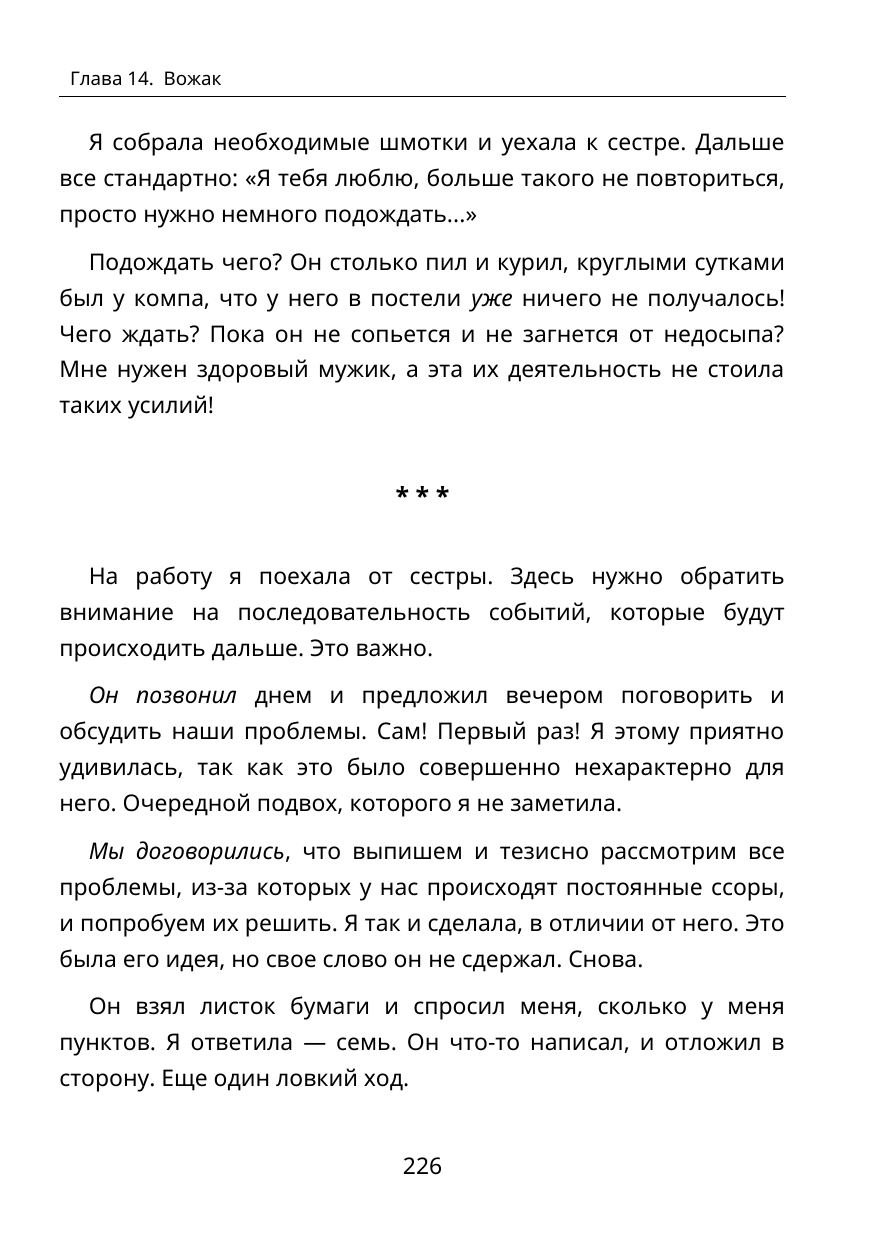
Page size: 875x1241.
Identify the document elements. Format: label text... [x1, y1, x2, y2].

text Я собрала необходимые шмотки и уехала к сестре. Дальше все стандартно: «Я тебя люблю, больше такого не повториться, просто нужно немного подождать...» [59, 126, 786, 229]
text Он позвонил днем и предложил вечером поговорить и обсудить наши проблемы. Сам! Первый раз! Я этому приятно удивилась, так как это было совершенно нехарактерно для него. Очередной подвох, которого я не заметила. [59, 679, 786, 818]
text Подождать чего? Он столько пил и курил, круглыми сутками был у компа, что у него в постели уже ничего не получалось! Чего ждать? Пока он не сопьется и не загнется от недосыпа? Мне нужен здоровый мужик, а эта их деятельность не стоила таких усилий! [59, 246, 786, 421]
text Мы договорились, что выпишем и тезисно рассмотрим все проблемы, из-за которых у нас происходят постоянные ссоры, и попробуем их решить. Я так и сделала, в отличии от него. Это была его идея, но свое слово он не сдержал. Снова. [59, 835, 786, 974]
text Он взял листок бумаги и спросил меня, сколько у меня пунктов. Я ответила — семь. Он что-то написал, и отложил в сторону. Еще один ловкий ход. [59, 990, 786, 1093]
text На работу я поехала от сестры. Здесь нужно обратить внимание на последовательность событий, которые будут происходить дальше. Это важно. [59, 559, 786, 663]
subtitle * * * [59, 479, 786, 513]
